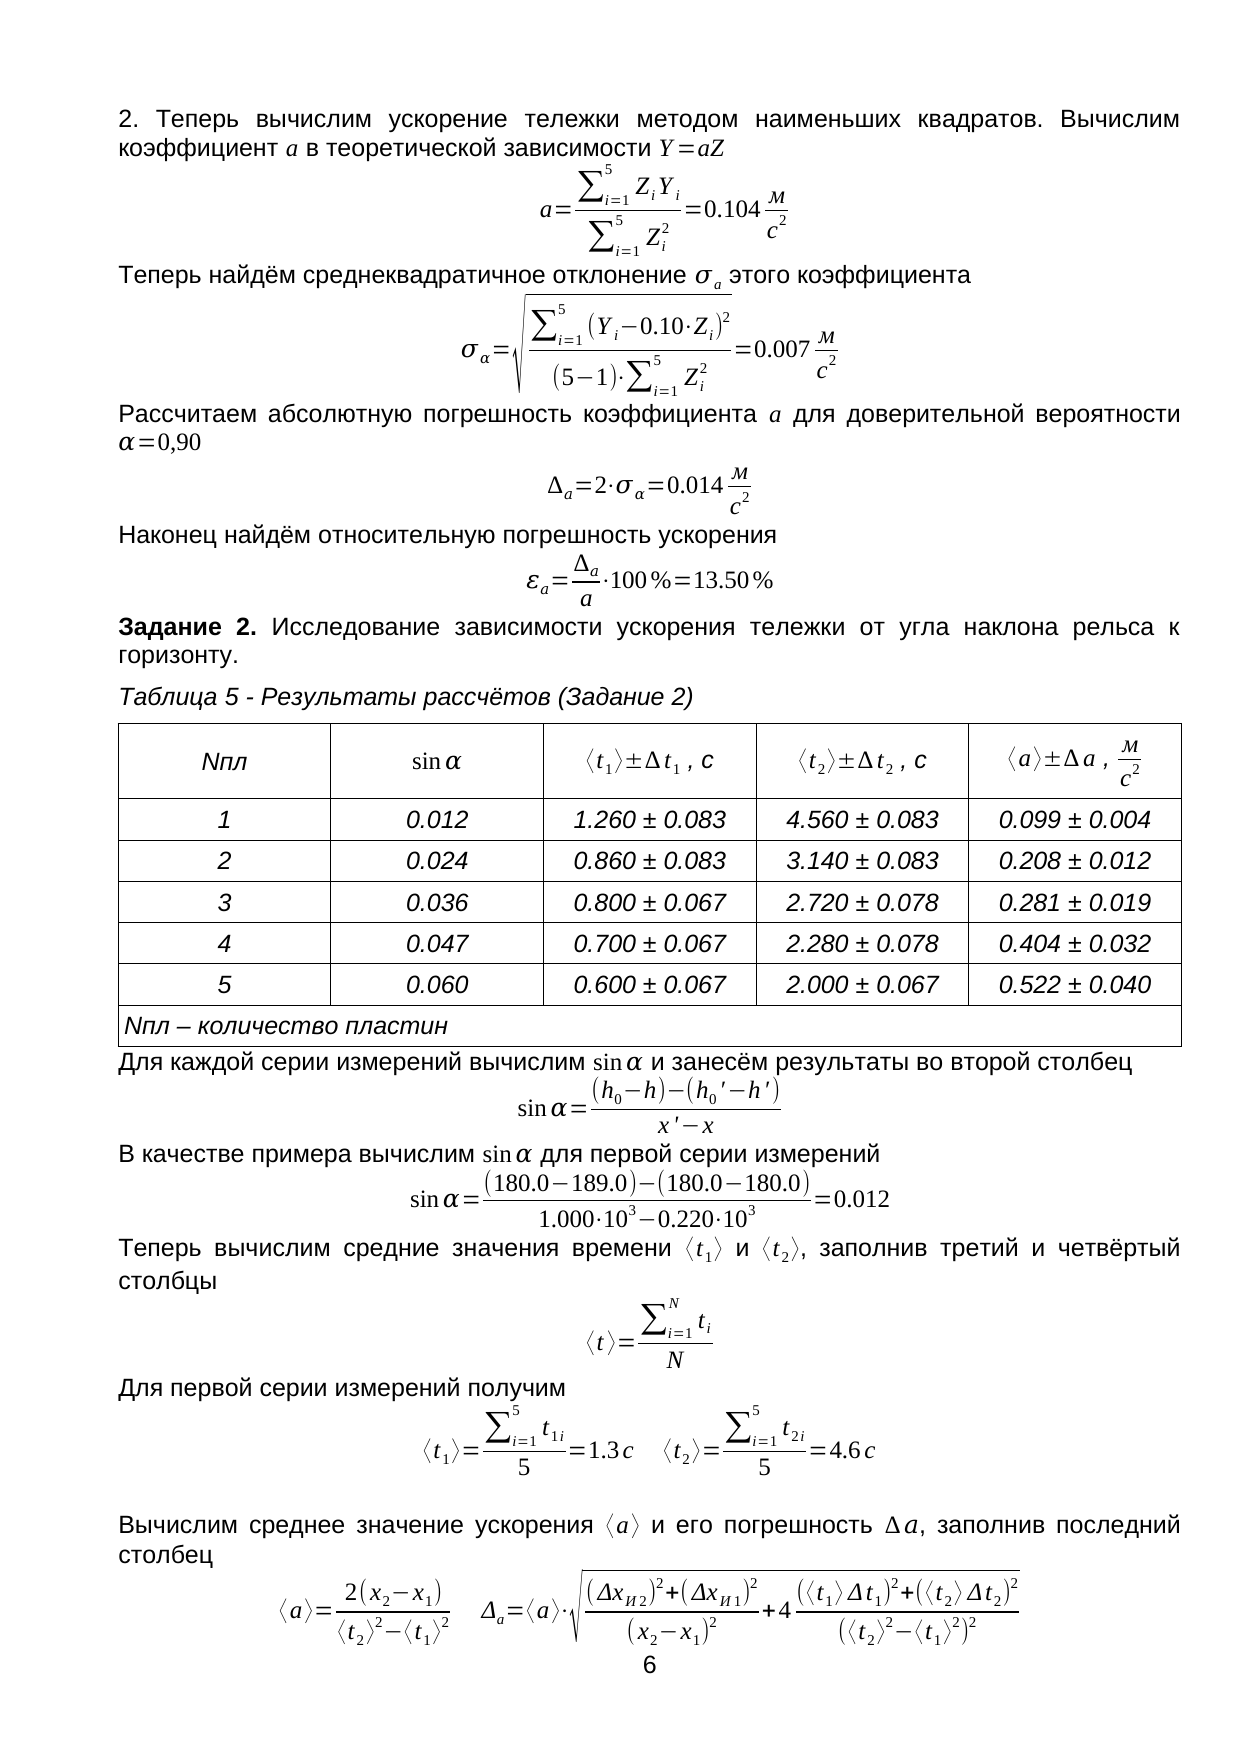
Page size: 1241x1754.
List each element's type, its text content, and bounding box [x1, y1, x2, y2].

text Вычислим среднее значение ускорения и его погрешность , заполнив последний столбец [118, 1510, 1181, 1568]
table_cell 4.560 ± 0.083 [757, 799, 968, 839]
table_cell 0.099 ± 0.004 [969, 799, 1181, 839]
text Рассчитаем абсолютную погрешность коэффициента для доверительной вероятности [118, 399, 1181, 457]
table_header , с [544, 724, 756, 798]
table_cell 0.047 [331, 923, 543, 963]
text Теперь найдём среднеквадратичное отклонение этого коэффициента [118, 260, 1181, 292]
table_cell 0.404 ± 0.032 [969, 923, 1181, 963]
table_header , [969, 724, 1181, 798]
table_cell 5 [119, 964, 330, 1004]
text В качестве примера вычислим для первой серии измерений [118, 1139, 1181, 1168]
text Для каждой серии измерений вычислим и занесём результаты во второй столбец [118, 1047, 1181, 1076]
text Наконец найдём относительную погрешность ускорения [118, 520, 1181, 549]
table_cell 0.012 [331, 799, 543, 839]
text Таблица 5 - Результаты рассчётов (Задание 2) [118, 682, 1181, 710]
table_cell 0.860 ± 0.083 [544, 841, 756, 881]
table_cell Nпл – количество пластин [119, 1006, 1181, 1046]
table_cell 4 [119, 923, 330, 963]
table_header , с [757, 724, 968, 798]
table_cell 0.036 [331, 882, 543, 922]
table_cell 0.024 [331, 841, 543, 881]
table_cell 2 [119, 841, 330, 881]
text Задание 2. Исследование зависимости ускорения тележки от угла наклона рельса к горизонту. [118, 612, 1181, 669]
table_cell 0.208 ± 0.012 [969, 841, 1181, 881]
table_cell 0.800 ± 0.067 [544, 882, 756, 922]
text Теперь вычислим средние значения времени и , заполнив третий и четвёртый столбцы [118, 1233, 1181, 1294]
table_cell 3 [119, 882, 330, 922]
table_cell 0.281 ± 0.019 [969, 882, 1181, 922]
table_cell 1.260 ± 0.083 [544, 799, 756, 839]
table_cell 2.280 ± 0.078 [757, 923, 968, 963]
text Для первой серии измерений получим [118, 1373, 1181, 1402]
table_cell 0.060 [331, 964, 543, 1004]
table_cell 1 [119, 799, 330, 839]
table_cell 0.700 ± 0.067 [544, 923, 756, 963]
text 2. Теперь вычислим ускорение тележки методом наименьших квадратов. Вычислим коэффициент в теоретической зависимости [118, 104, 1181, 161]
table_cell 0.522 ± 0.040 [969, 964, 1181, 1004]
table_cell 0.600 ± 0.067 [544, 964, 756, 1004]
table_cell 3.140 ± 0.083 [757, 841, 968, 881]
table_header [331, 724, 543, 798]
table_cell 2.720 ± 0.078 [757, 882, 968, 922]
table_header Nпл [119, 724, 330, 798]
table_cell 2.000 ± 0.067 [757, 964, 968, 1004]
